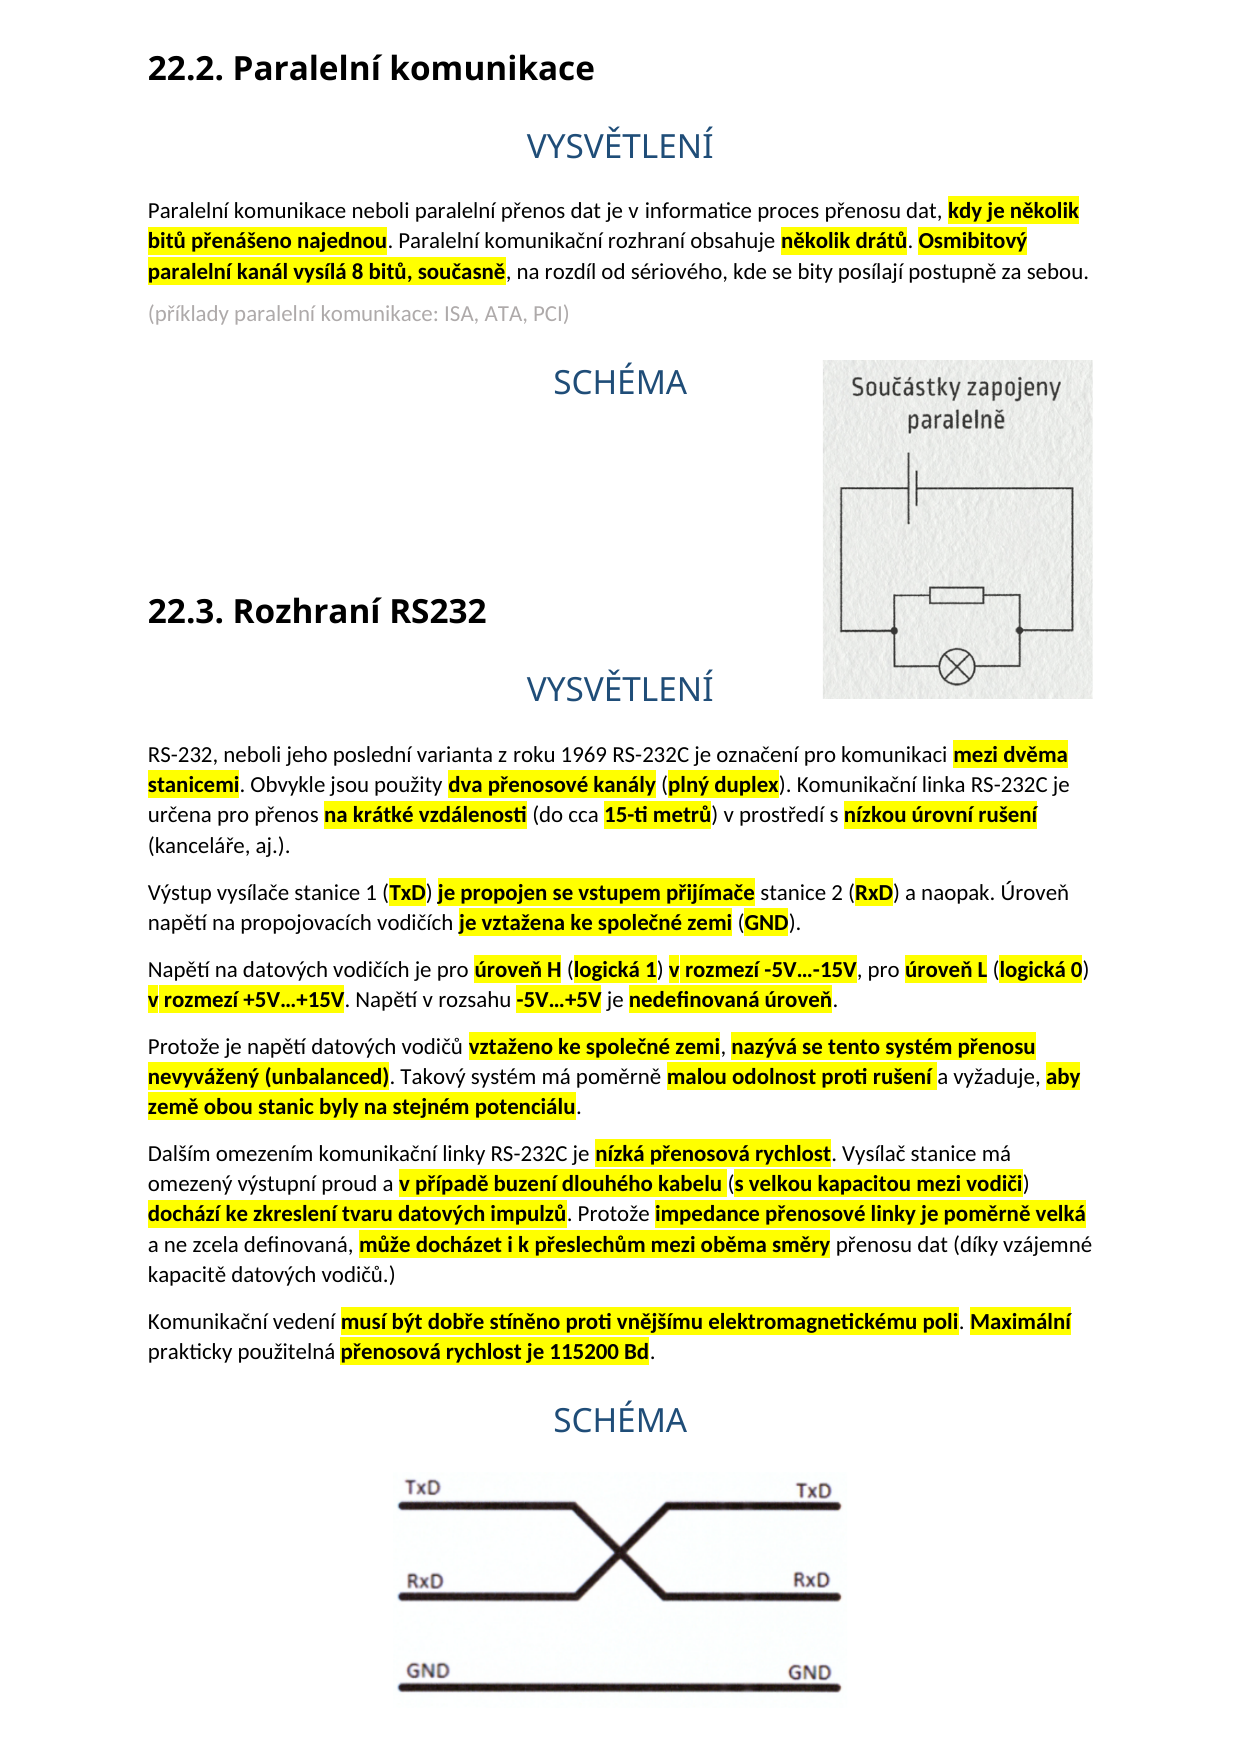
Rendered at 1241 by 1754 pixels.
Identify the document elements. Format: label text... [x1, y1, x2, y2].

text RS-232, neboli jeho poslední varianta z roku 1969 RS-232C je označení pro komunikaci mezi dvěma stanicemi. Obvykle jsou použity dva přenosové kanály (plný duplex). Komunikační linka RS-232C je určena pro přenos na krátké vzdálenosti (do cca 15-ti metrů) v prostředí s nízkou úrovní rušení (kanceláře, aj.). [148, 740, 1093, 859]
picture [392, 1472, 848, 1708]
subtitle 22.2. Paralelní komunikace [148, 44, 1093, 90]
subtitle schéma [148, 1396, 1093, 1442]
text Protože je napětí datových vodičů vztaženo ke společné zemi, nazývá se tento systém přenosu nevyvážený (unbalanced). Takový systém má poměrně malou odolnost proti rušení a vyžaduje, aby země obou stanic byly na stejném potenciálu. [148, 1032, 1093, 1120]
picture [822, 404, 1093, 588]
subtitle VYSVĚTLENÍ [148, 666, 1093, 712]
text Dalším omezením komunikační linky RS-232C je nízká přenosová rychlost. Vysílač stanice má omezený výstupní proud a v případě buzení dlouhého kabelu (s velkou kapacitou mezi vodiči) dochází ke zkreslení tvaru datových impulzů. Protože impedance přenosové linky je poměrně velká a ne zcela definovaná, může docházet i k přeslechům mezi oběma směry přenosu dat (díky vzájemné kapacitě datových vodičů.) [148, 1139, 1093, 1288]
subtitle VYSVĚTLENÍ [148, 122, 1093, 168]
text Napětí na datových vodičích je pro úroveň H (logická 1) v rozmezí -5V…-15V, pro úroveň L (logická 0) v rozmezí +5V…+15V. Napětí v rozsahu -5V…+5V je nedefinovaná úroveň. [148, 955, 1093, 1013]
subtitle schéma [148, 359, 1093, 404]
picture [822, 633, 1093, 666]
subtitle Paralelní komunikace neboli paralelní přenos dat je v informatice proces přenosu dat, kdy je několik bitů přenášeno najednou. Paralelní komunikační rozhraní obsahuje několik drátů. Osmibitový paralelní kanál vysílá 8 bitů, současně, na rozdíl od sériového, kde se bity posílají postupně za sebou. [148, 196, 1093, 285]
text Komunikační vedení musí být dobře stíněno proti vnějšímu elektromagnetickému poli. Maximální prakticky použitelná přenosová rychlost je 115200 Bd. [148, 1307, 1093, 1365]
text (příklady paralelní komunikace: ISA, ATA, PCI) [148, 299, 1093, 328]
text Výstup vysílače stanice 1 (TxD) je propojen se vstupem přijímače stanice 2 (RxD) a naopak. Úroveň napětí na propojovacích vodičích je vztažena ke společné zemi (GND). [148, 878, 1093, 936]
subtitle 22.3. Rozhraní RS232 [148, 588, 1093, 633]
